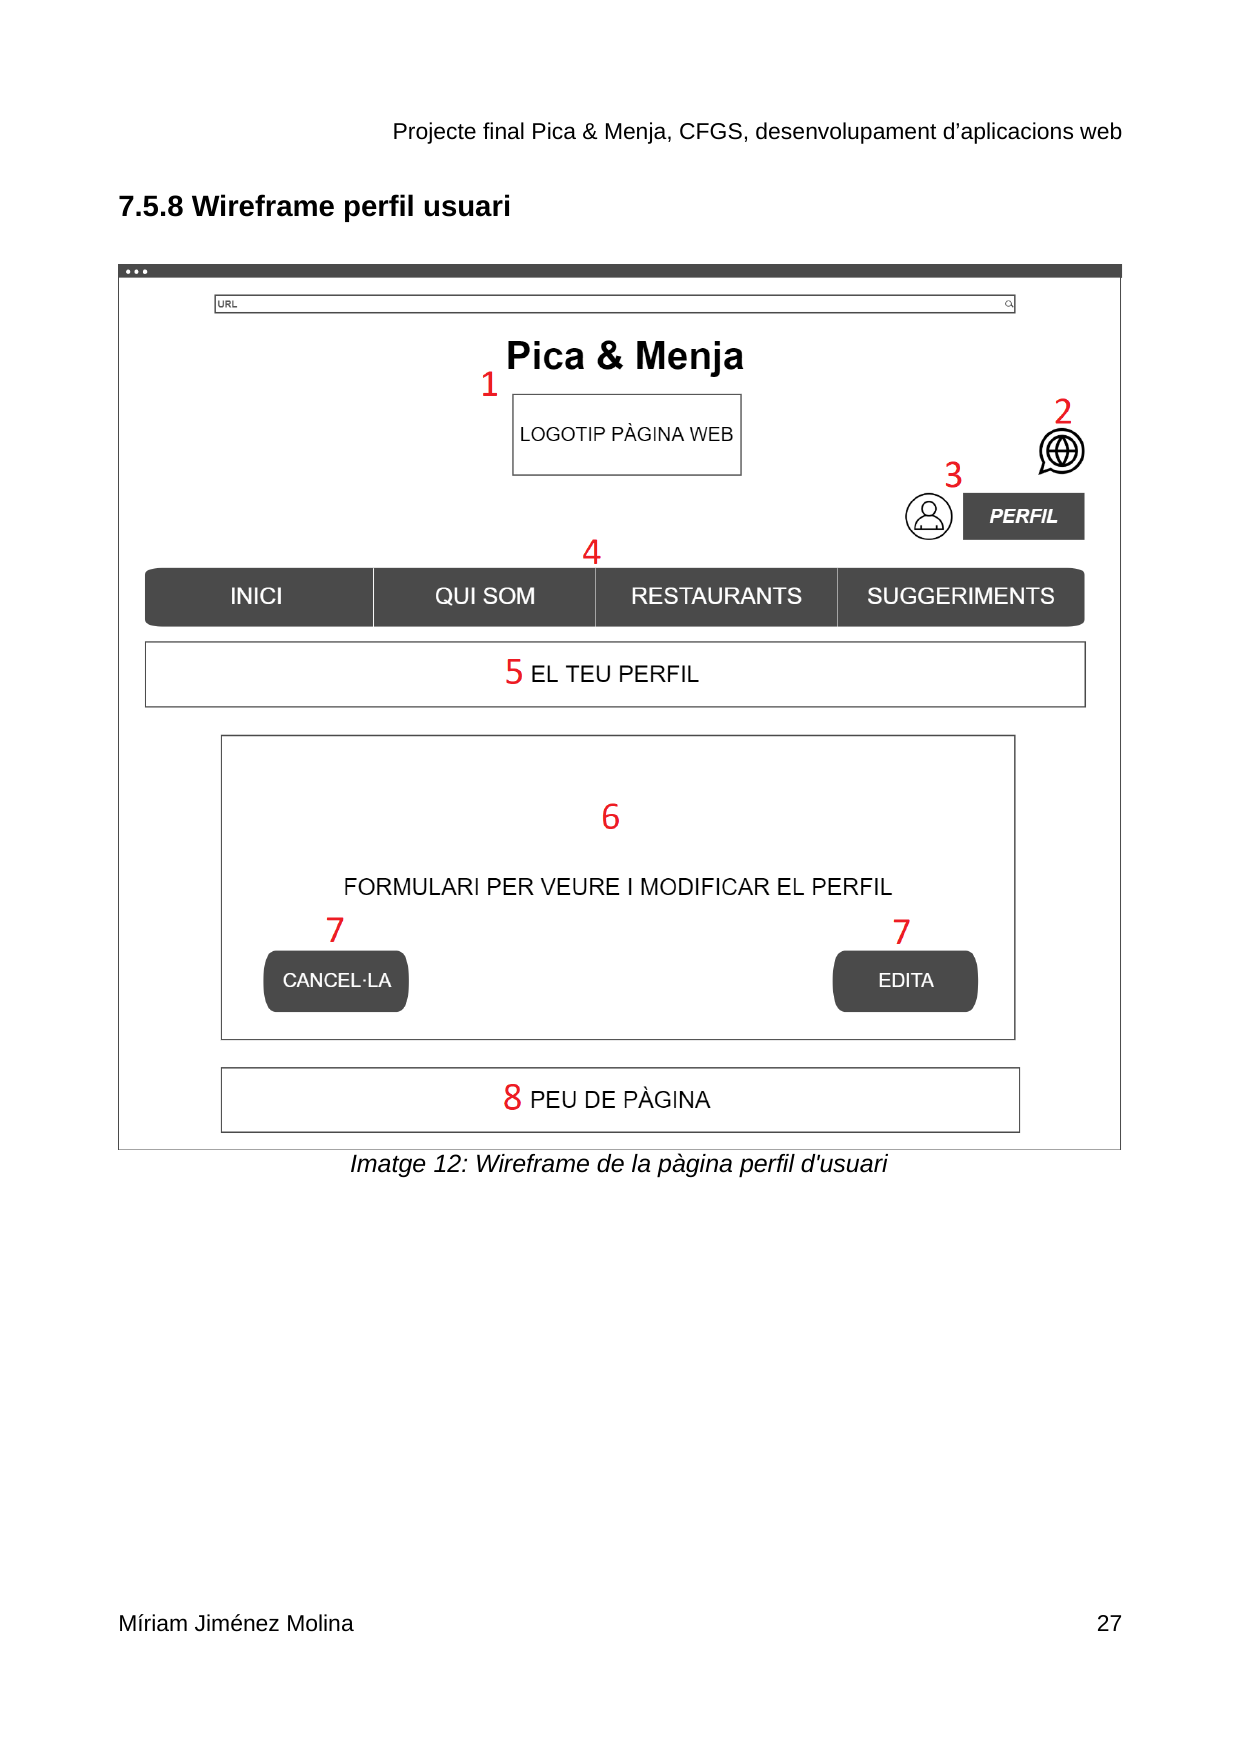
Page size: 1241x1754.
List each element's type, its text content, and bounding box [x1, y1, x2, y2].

subtitle 7.5.8 Wireframe perfil usuari [118, 188, 1122, 222]
picture [118, 264, 1123, 1150]
text Imatge 12: Wireframe de la pàgina perfil d'usuari [118, 1150, 1122, 1178]
